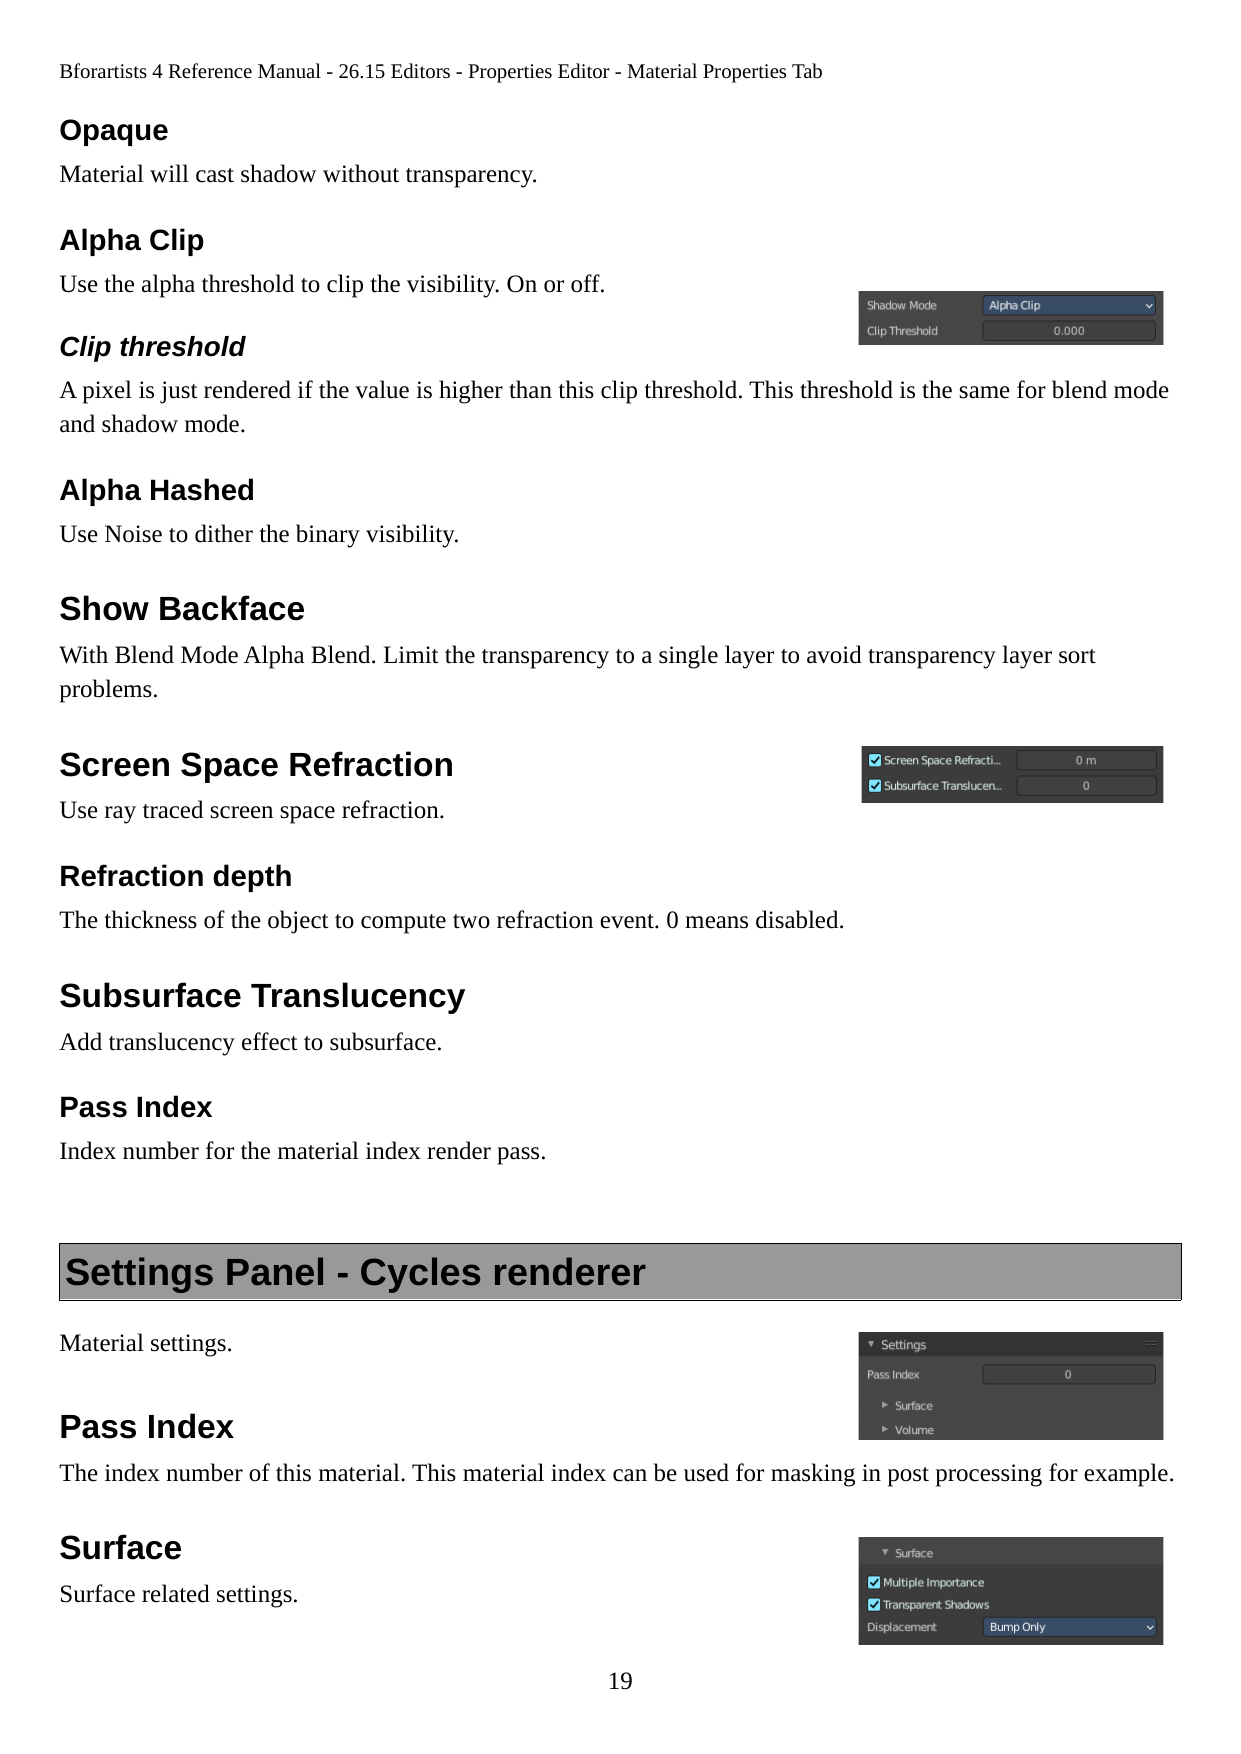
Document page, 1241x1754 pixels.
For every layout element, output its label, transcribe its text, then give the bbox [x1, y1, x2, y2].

subtitle Surface [59, 1528, 1181, 1566]
picture [858, 1537, 1164, 1645]
subtitle Opaque [59, 113, 1181, 146]
subtitle Clip threshold [59, 330, 1181, 362]
text The thickness of the object to compute two refraction event. 0 means disabled. [59, 906, 1181, 934]
text Index number for the material index render pass. [59, 1136, 1181, 1165]
subtitle Show Backface [59, 589, 1181, 628]
picture [858, 291, 1164, 345]
subtitle Pass Index [59, 1090, 1181, 1124]
subtitle Pass Index [59, 1407, 1181, 1445]
text Add translucency effect to subsurface. [59, 1027, 1181, 1055]
picture [858, 1332, 1164, 1440]
text Surface related settings. [59, 1579, 858, 1608]
subtitle Screen Space Refraction [59, 744, 1181, 783]
text Use the alpha threshold to clip the visibility. On or off. [59, 269, 1181, 297]
text Use Noise to dither the binary visibility. [59, 519, 1181, 548]
text Use ray traced screen space refraction. [59, 796, 1181, 824]
subtitle Alpha Hashed [59, 473, 1181, 507]
text With Blend Mode Alpha Blend. Limit the transparency to a single layer to avoid transparency layer sort problems. [59, 640, 1181, 703]
subtitle Alpha Clip [59, 222, 1181, 256]
text The index number of this material. This material index can be used for masking in post processing for example. [59, 1458, 1181, 1487]
table_header Settings Panel - Cycles renderer [60, 1244, 1181, 1299]
picture [861, 746, 1164, 803]
subtitle Subsurface Translucency [59, 975, 1181, 1014]
text A pixel is just rendered if the value is higher than this clip threshold. This threshold is the same for blend mode and shadow mode. [59, 375, 1181, 438]
subtitle Refraction depth [59, 859, 1181, 893]
text Material settings. [59, 1328, 1181, 1357]
text Material will cast shadow without transparency. [59, 159, 1181, 188]
